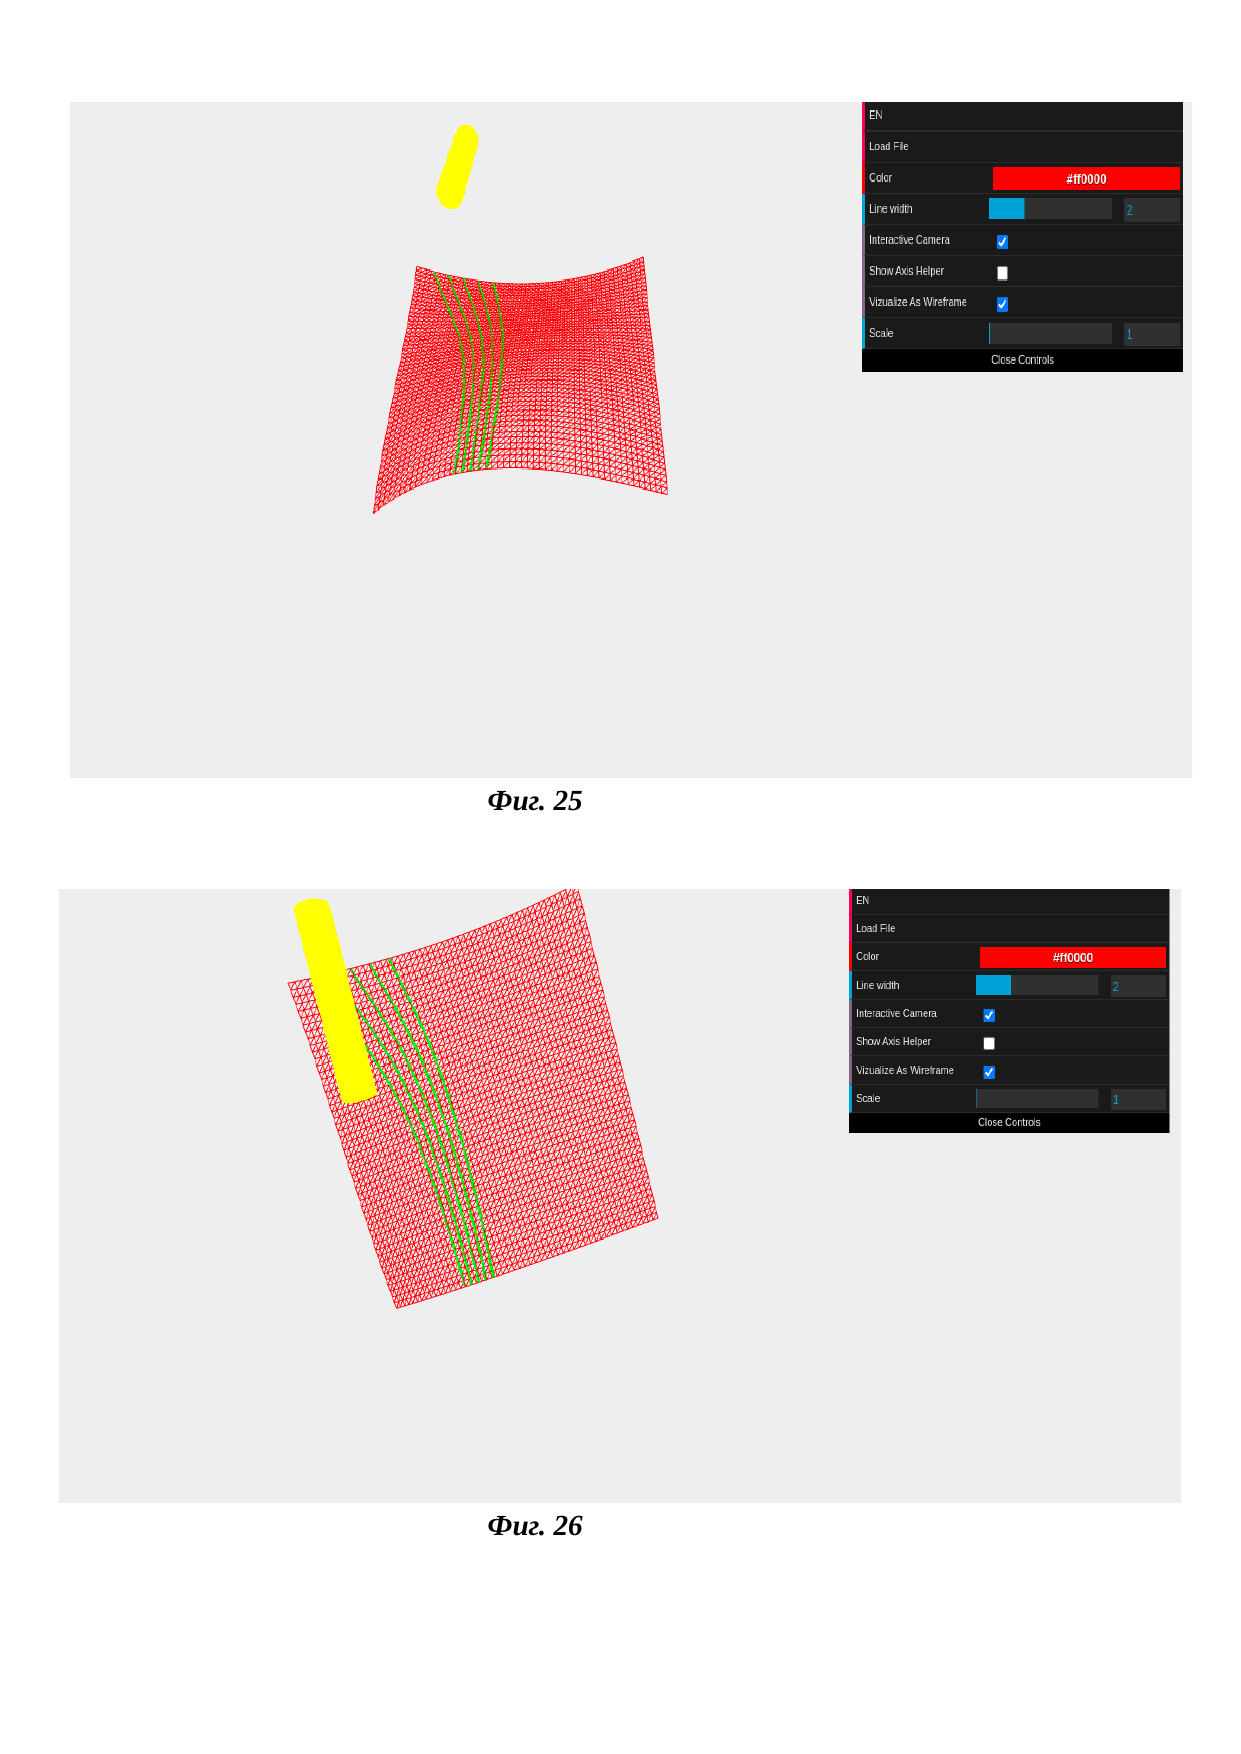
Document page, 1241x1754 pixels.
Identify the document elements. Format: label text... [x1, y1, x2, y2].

picture [70, 102, 1193, 778]
text Фиг. 25 [118, 778, 1122, 816]
picture [59, 889, 1182, 1503]
text Фиг. 26 [118, 1503, 1122, 1541]
